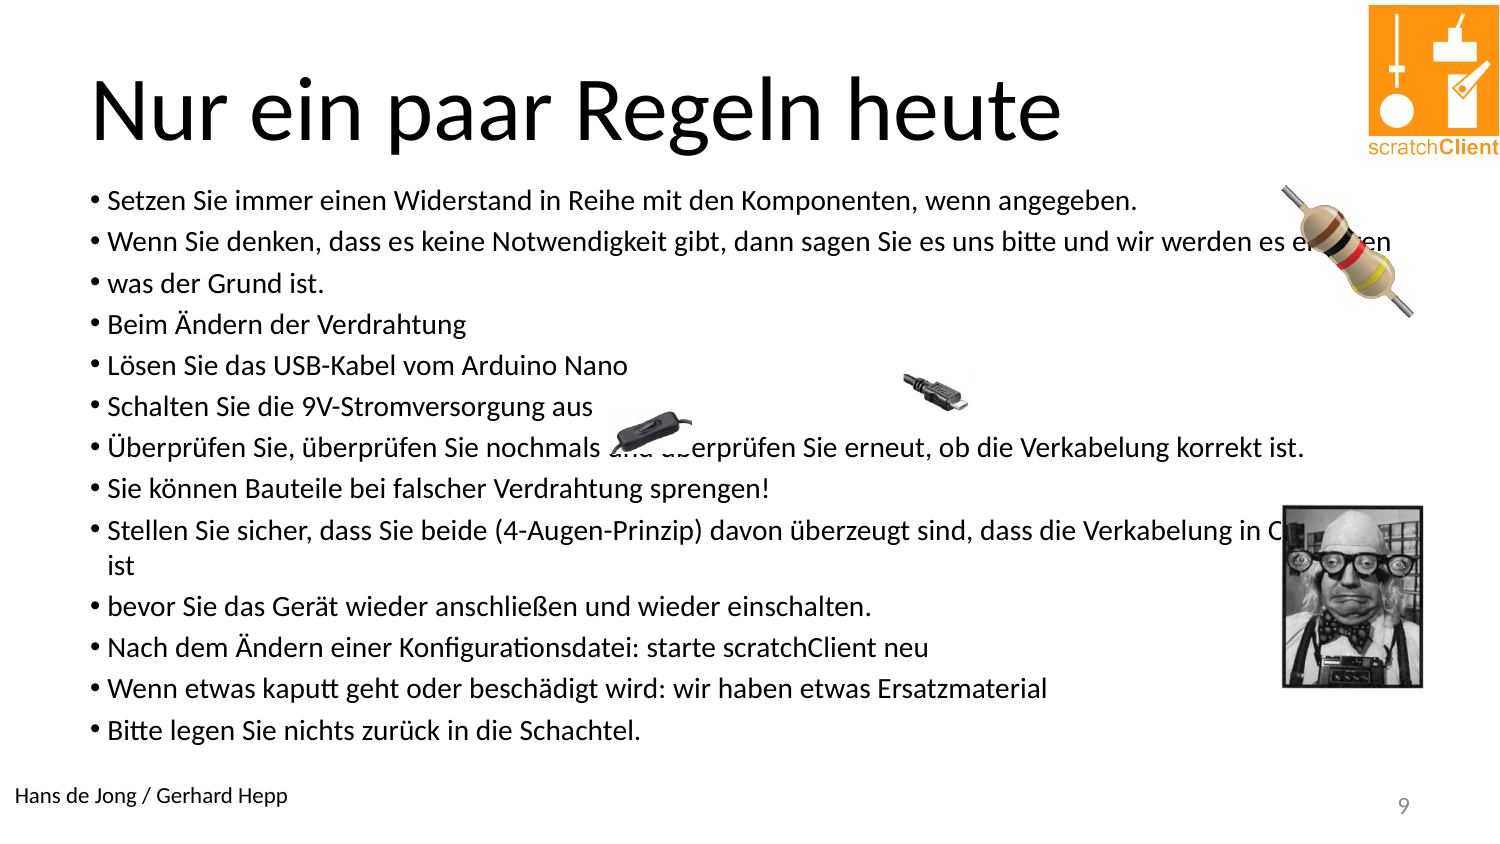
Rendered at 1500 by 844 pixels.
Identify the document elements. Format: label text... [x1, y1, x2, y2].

picture [608, 410, 692, 454]
title Nur ein paar Regeln heute [75, 33, 1425, 173]
picture [903, 374, 975, 422]
list Setzen Sie immer einen Widerstand in Reihe mit den Komponenten, wenn angegeben. Wenn Sie denken, dass es keine Notwendigkeit gibt, dann sagen Sie es uns bitte und wir werden es erklären was der Grund ist. Beim Ändern der Verdrahtung Lösen Sie das USB-Kabel vom Arduino Nano Schalten Sie die 9V-Stromversorgung aus Überprüfen Sie, überprüfen Sie nochmals und überprüfen Sie erneut, ob die Verkabelung korrekt ist. Sie können Bauteile bei falscher Verdrahtung sprengen! Stellen Sie sicher, dass Sie beide (4-Augen-Prinzip) davon überzeugt sind, dass die Verkabelung in Ordnung ist bevor Sie das Gerät wieder anschließen und wieder einschalten. Nach dem Ändern einer Konfigurationsdatei: starte scratchClient neu Wenn etwas kaputt geht oder beschädigt wird: wir haben etwas Ersatzmaterial Bitte legen Sie nichts zurück in die Schachtel. [75, 173, 1425, 788]
picture [1281, 185, 1414, 318]
picture [1366, 5, 1500, 160]
slide_number [1340, 782, 1425, 827]
picture [1281, 504, 1424, 689]
